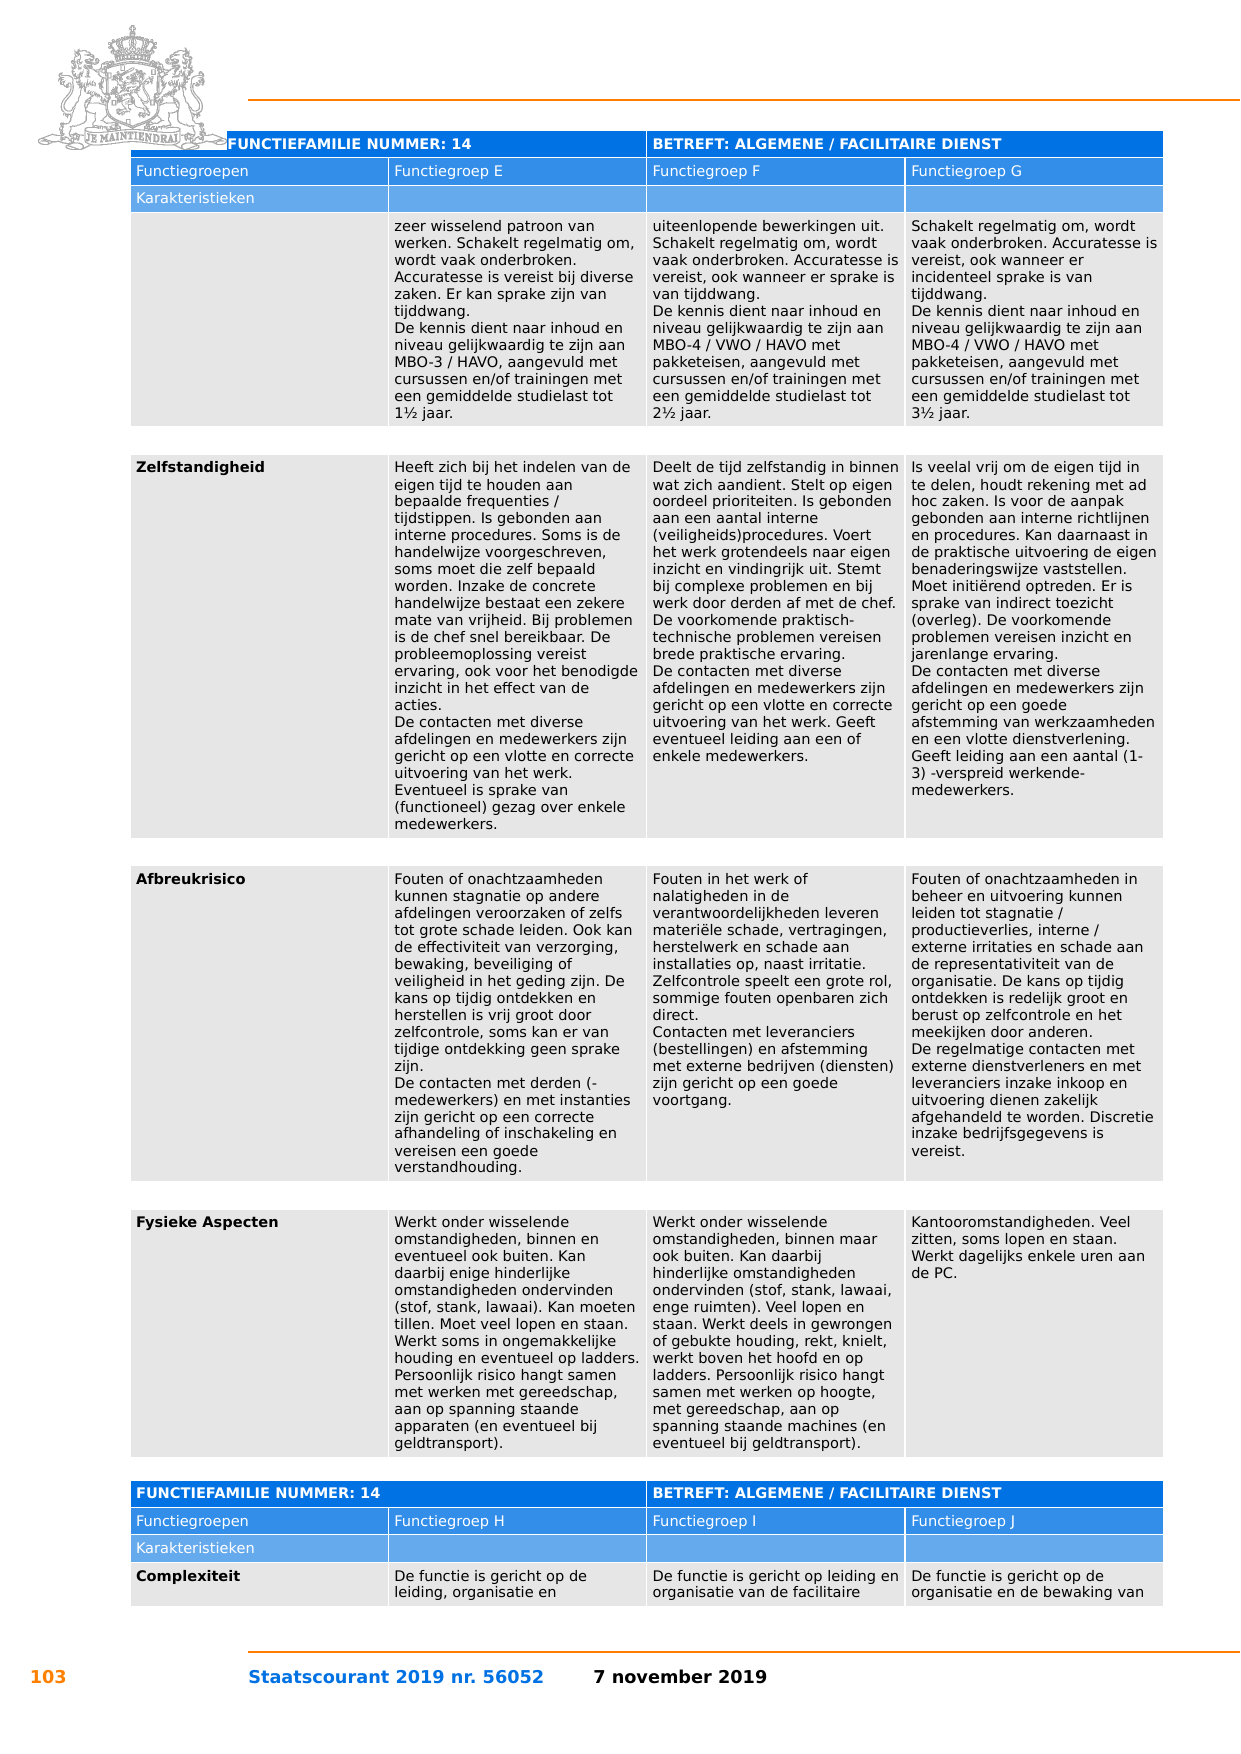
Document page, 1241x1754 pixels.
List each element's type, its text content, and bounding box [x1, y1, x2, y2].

table_cell uiteenlopende bewerkingen uit. Schakelt regelmatig om, wordt vaak onderbroken. Accuratesse is vereist, ook wanneer er sprake is van tijddwang. De kennis dient naar inhoud en niveau gelijkwaardig te zijn aan MBO-4 / VWO / HAVO met pakketeisen, aangevuld met cursussen en/of trainingen met een gemiddelde studielast tot 2½ jaar. [647, 213, 904, 426]
table_cell [906, 186, 1163, 212]
table_cell [389, 186, 646, 212]
table_cell Schakelt regelmatig om, wordt vaak onderbroken. Accuratesse is vereist, ook wanneer er incidenteel sprake is van tijddwang. De kennis dient naar inhoud en niveau gelijkwaardig te zijn aan MBO-4 / VWO / HAVO met pakketeisen, aangevuld met cursussen en/of trainingen met een gemiddelde studielast tot 3½ jaar. [906, 213, 1163, 426]
table_cell De functie is gericht op leiding en organisatie van de facilitaire [647, 1563, 904, 1606]
table_cell Fouten of onachtzaamheden kunnen stagnatie op andere afdelingen veroorzaken of zelfs tot grote schade leiden. Ook kan de effectiviteit van verzorging, bewaking, beveiliging of veiligheid in het geding zijn. De kans op tijdig ontdekken en herstellen is vrij groot door zelfcontrole, soms kan er van tijdige ontdekking geen sprake zijn. De contacten met derden (-medewerkers) en met instanties zijn gericht op een correcte afhandeling of inschakeling en vereisen een goede verstandhouding. [389, 866, 646, 1181]
table_cell Fouten in het werk of nalatigheden in de verantwoordelijkheden leveren materiële schade, vertragingen, herstelwerk en schade aan installaties op, naast irritatie. Zelfcontrole speelt een grote rol, sommige fouten openbaren zich direct. Contacten met leveranciers (bestellingen) en afstemming met externe bedrijven (diensten) zijn gericht op een goede voortgang. [647, 866, 904, 1181]
table_cell zeer wisselend patroon van werken. Schakelt regelmatig om, wordt vaak onderbroken. Accuratesse is vereist bij diverse zaken. Er kan sprake zijn van tijddwang. De kennis dient naar inhoud en niveau gelijkwaardig te zijn aan MBO-3 / HAVO, aangevuld met cursussen en/of trainingen met een gemiddelde studielast tot 1½ jaar. [389, 213, 646, 426]
table_cell [906, 427, 1163, 454]
table_cell Complexiteit [131, 1563, 388, 1606]
table_cell Functiegroep G [906, 158, 1163, 185]
table_header BETREFT: ALGEMENE / FACILITAIRE DIENST [647, 131, 1163, 157]
table_cell Werkt onder wisselende omstandigheden, binnen en eventueel ook buiten. Kan daarbij enige hinderlijke omstandigheden ondervinden (stof, stank, lawaai). Kan moeten tillen. Moet veel lopen en staan. Werkt soms in ongemakkelijke houding en eventueel op ladders. Persoonlijk risico hangt samen met werken met gereedschap, aan op spanning staande apparaten (en eventueel bij geldtransport). [389, 1210, 646, 1457]
table_cell Fouten of onachtzaamheden in beheer en uitvoering kunnen leiden tot stagnatie / productieverlies, interne / externe irritaties en schade aan de representativiteit van de organisatie. De kans op tijdig ontdekken is redelijk groot en berust op zelfcontrole en het meekijken door anderen. De regelmatige contacten met externe dienstverleners en met leveranciers inzake inkoop en uitvoering dienen zakelijk afgehandeld te worden. Discretie inzake bedrijfsgegevens is vereist. [906, 866, 1163, 1181]
table_cell De functie is gericht op de leiding, organisatie en [389, 1563, 646, 1606]
table_cell Functiegroep J [906, 1508, 1163, 1534]
table_cell Kantooromstandigheden. Veel zitten, soms lopen en staan. Werkt dagelijks enkele uren aan de PC. [906, 1210, 1163, 1457]
table_cell [906, 1535, 1163, 1562]
table_cell [647, 186, 904, 212]
table_cell [389, 1182, 646, 1208]
table_cell Deelt de tijd zelfstandig in binnen wat zich aandient. Stelt op eigen oordeel prioriteiten. Is gebonden aan een aantal interne (veiligheids)procedures. Voert het werk grotendeels naar eigen inzicht en vindingrijk uit. Stemt bij complexe problemen en bij werk door derden af met de chef. De voorkomende praktisch-technische problemen vereisen brede praktische ervaring. De contacten met diverse afdelingen en medewerkers zijn gericht op een vlotte en correcte uitvoering van het werk. Geeft eventueel leiding aan een of enkele medewerkers. [647, 455, 904, 838]
table_cell [906, 839, 1163, 865]
table_header BETREFT: ALGEMENE / FACILITAIRE DIENST [647, 1481, 1163, 1507]
table_cell [131, 427, 388, 454]
picture [38, 25, 227, 150]
table_cell Karakteristieken [131, 186, 388, 212]
table_header FUNCTIEFAMILIE NUMMER: 14 [131, 1481, 646, 1507]
table_cell [131, 1182, 388, 1208]
table_cell Karakteristieken [131, 1535, 388, 1562]
table_cell [389, 1535, 646, 1562]
table_cell [647, 1182, 904, 1208]
table_cell Is veelal vrij om de eigen tijd in te delen, houdt rekening met ad hoc zaken. Is voor de aanpak gebonden aan interne richtlijnen en procedures. Kan daarnaast in de praktische uitvoering de eigen benaderingswijze vaststellen. Moet initiërend optreden. Er is sprake van indirect toezicht (overleg). De voorkomende problemen vereisen inzicht en jarenlange ervaring. De contacten met diverse afdelingen en medewerkers zijn gericht op een goede afstemming van werkzaamheden en een vlotte dienstverlening. Geeft leiding aan een aantal (1-3) -verspreid werkende- medewerkers. [906, 455, 1163, 838]
table_cell [131, 839, 388, 865]
table_cell [647, 427, 904, 454]
table_cell Functiegroepen [131, 158, 388, 185]
table_cell Fysieke Aspecten [131, 1210, 388, 1457]
table_cell Afbreukrisico [131, 866, 388, 1181]
table_cell Werkt onder wisselende omstandigheden, binnen maar ook buiten. Kan daarbij hinderlijke omstandigheden ondervinden (stof, stank, lawaai, enge ruimten). Veel lopen en staan. Werkt deels in gewrongen of gebukte houding, rekt, knielt, werkt boven het hoofd en op ladders. Persoonlijk risico hangt samen met werken op hoogte, met gereedschap, aan op spanning staande machines (en eventueel bij geldtransport). [647, 1210, 904, 1457]
table_header FUNCTIEFAMILIE NUMMER: 14 [131, 131, 646, 157]
table_cell Functiegroep F [647, 158, 904, 185]
table_cell Functiegroepen [131, 1508, 388, 1534]
table_cell Functiegroep H [389, 1508, 646, 1534]
table_cell [389, 427, 646, 454]
table_cell Heeft zich bij het indelen van de eigen tijd te houden aan bepaalde frequenties / tijdstippen. Is gebonden aan interne procedures. Soms is de handelwijze voorgeschreven, soms moet die zelf bepaald worden. Inzake de concrete handelwijze bestaat een zekere mate van vrijheid. Bij problemen is de chef snel bereikbaar. De probleemoplossing vereist ervaring, ook voor het benodigde inzicht in het effect van de acties. De contacten met diverse afdelingen en medewerkers zijn gericht op een vlotte en correcte uitvoering van het werk. Eventueel is sprake van (functioneel) gezag over enkele medewerkers. [389, 455, 646, 838]
table_cell Zelfstandigheid [131, 455, 388, 838]
table_cell Functiegroep I [647, 1508, 904, 1534]
table_cell [906, 1182, 1163, 1208]
table_cell De functie is gericht op de organisatie en de bewaking van [906, 1563, 1163, 1606]
table_cell [647, 1535, 904, 1562]
table_cell [647, 839, 904, 865]
table_cell [131, 213, 388, 426]
table_cell [389, 839, 646, 865]
table_cell Functiegroep E [389, 158, 646, 185]
